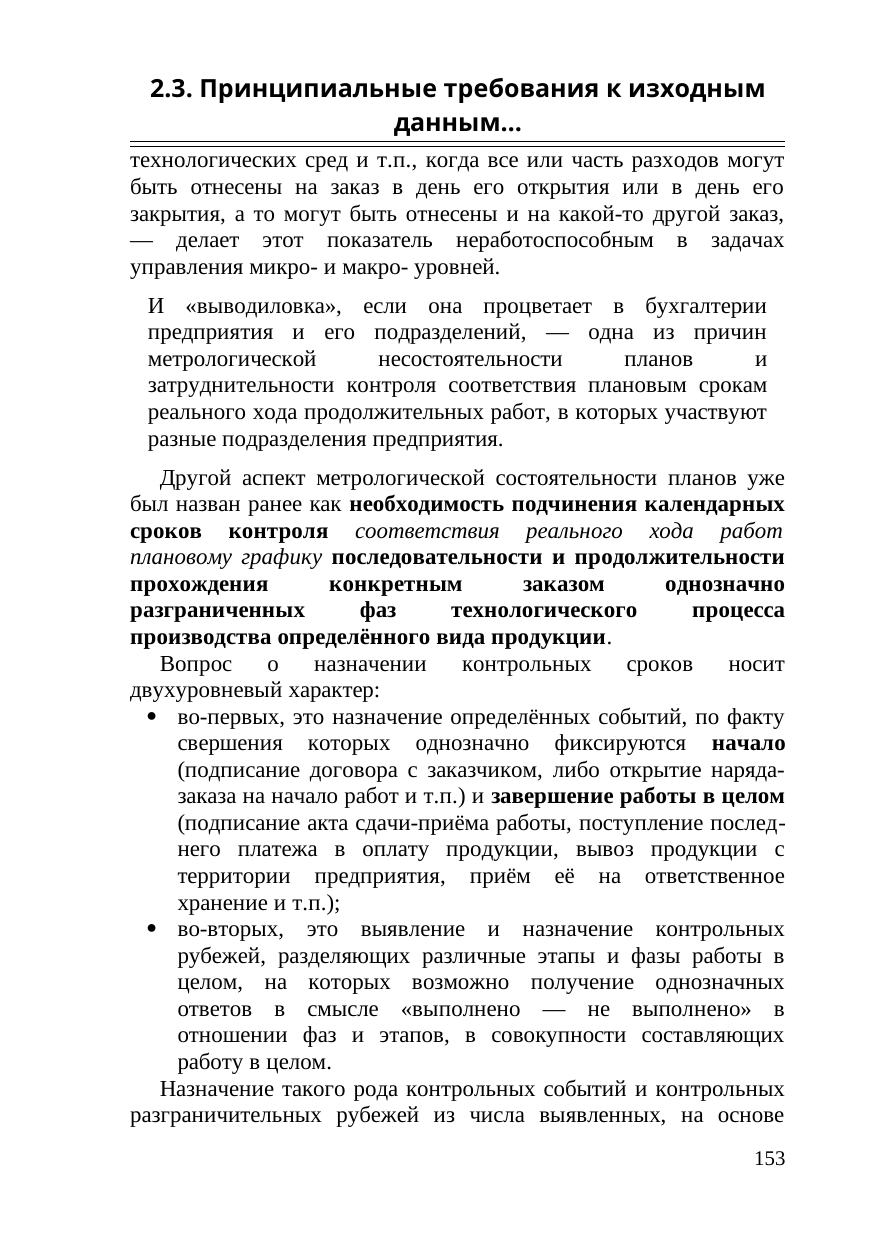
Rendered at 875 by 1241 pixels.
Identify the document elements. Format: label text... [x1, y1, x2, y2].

text Назначение такого рода контрольных событий и контрольных разграничительных рубежей из числа выявленных, на основе [130, 1074, 785, 1127]
text Вопрос о назначении контрольных сроков носит двухуровневый характер: [130, 649, 785, 702]
text Другой аспект метрологической состоятельности планов уже был назван ранее как необходимость подчинения календарных сроков контроля соответствия реального хода работ плановому графику последовательности и продолжительности прохождения конкретным заказом однозначно разграниченных фаз технологического процесса производства определённого вида продукции. [130, 463, 785, 649]
text И «выводиловка», если она процветает в бухгалтерии предприятия и его подразделений, — одна из причин метрологической несостоятельности планов и затруднительности контроля соответствия плановым срокам реального хода продолжительных работ, в которых участвуют разные подразделения предприятия. [148, 292, 768, 451]
text технологических сред и т.п., когда все или часть разходов могут быть отнесены на заказ в день его открытия или в день его закрытия, а то могут быть отнесены и на какой-то другой заказ, — делает этот показатель неработоспособным в задачах управления микро- и макро- уровней. [130, 147, 785, 279]
list во-вторых, это выявление и назначение контрольных рубежей, разделяющих различные этапы и фазы работы в целом, на которых возможно получение однозначных ответов в смысле «выполнено — не выполнено» в отношении фаз и этапов, в совокупности составляющих работу в целом. [148, 915, 785, 1074]
list во-первых, это назначение определённых событий, по факту свершения которых однозначно фиксируются начало (подписание договора с заказчиком, либо открытие наряда-заказа на начало работ и т.п.) и завершение работы в целом (подписание акта сдачи-приёма работы, поступление послед­него платежа в оплату продукции, вывоз продукции с территории предприятия, приём её на ответственное хранение и т.п.); [148, 702, 785, 915]
